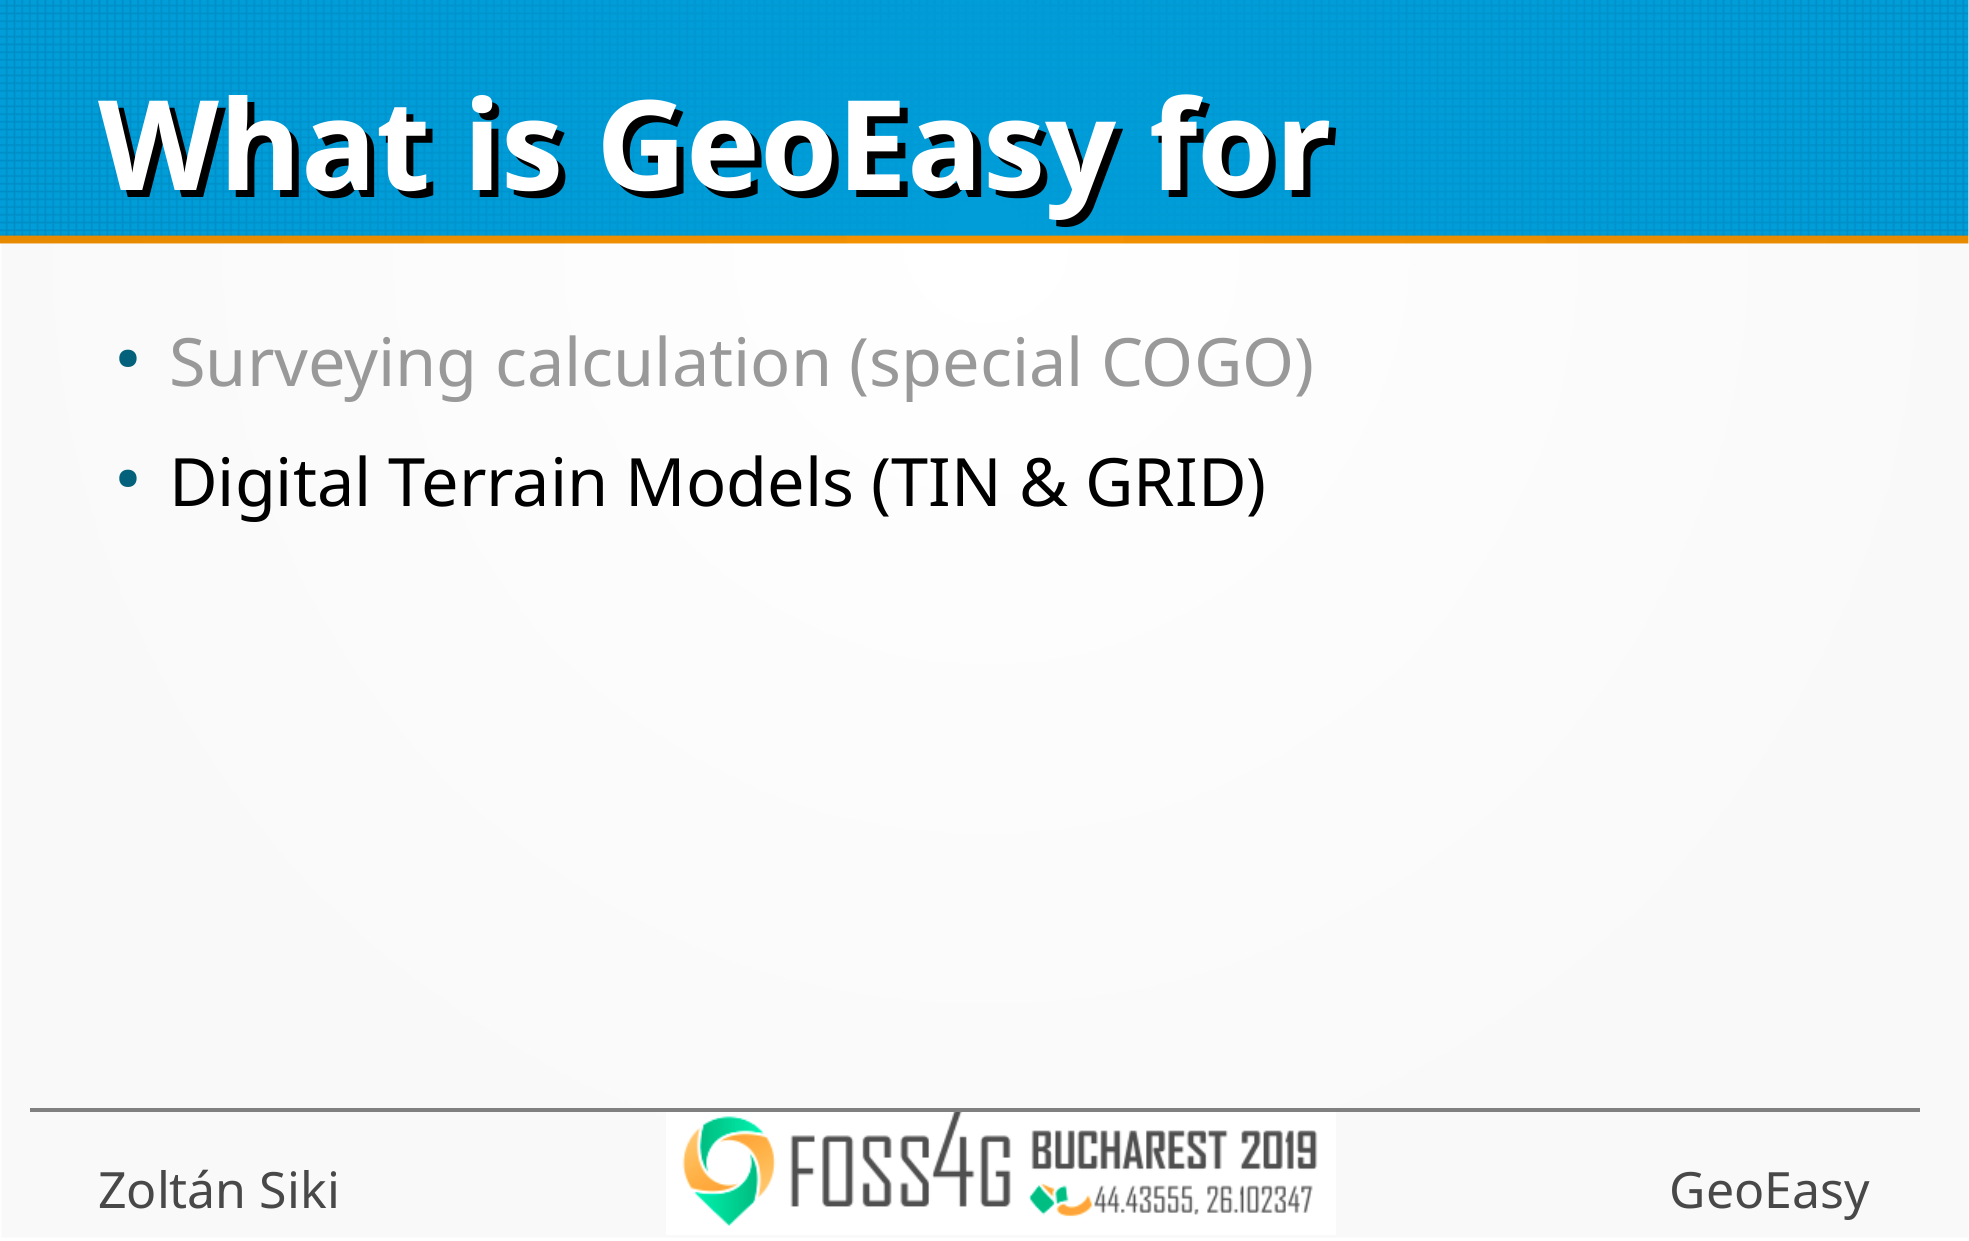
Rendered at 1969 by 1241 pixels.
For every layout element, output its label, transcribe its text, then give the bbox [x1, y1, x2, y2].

list Surveying calculation (special COGO) Digital Terrain Models (TIN & GRID) [98, 315, 1861, 1081]
picture [0, 236, 1969, 1241]
title What is GeoEasy for [98, 19, 1870, 227]
